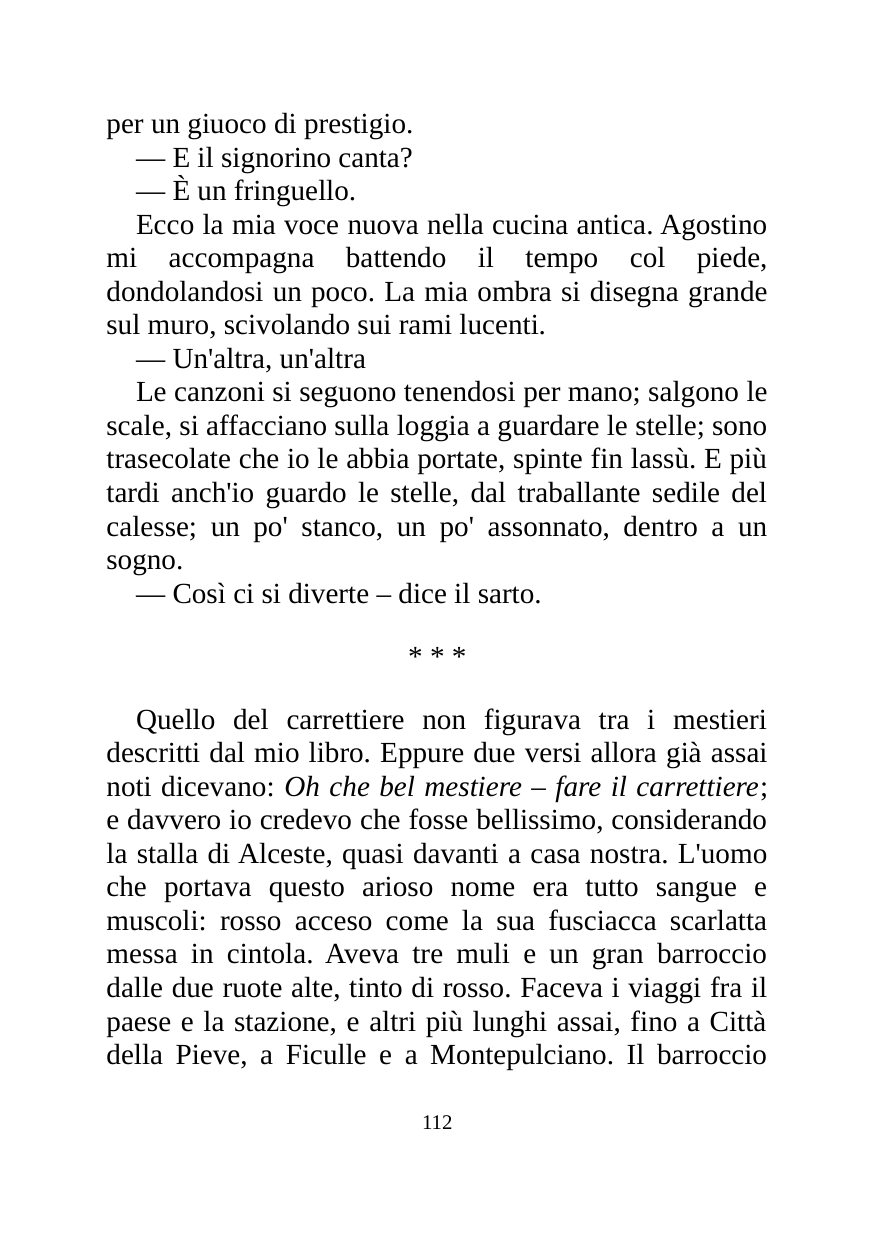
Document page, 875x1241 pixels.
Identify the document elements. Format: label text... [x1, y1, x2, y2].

text * * * [106, 639, 768, 672]
text Ecco la mia voce nuova nella cucina antica. Agostino mi accompagna battendo il tempo col piede, dondolandosi un poco. La mia ombra si disegna grande sul muro, scivolando sui rami lucenti. [106, 207, 768, 341]
text — Così ci si diverte – dice il sarto. [106, 576, 768, 609]
text Quello del carrettiere non figurava tra i mestieri descritti dal mio libro. Eppure due versi allora già assai noti dicevano: Oh che bel mestiere – fare il carrettiere; e davvero io credevo che fosse bellissimo, considerando la stalla di Alceste, quasi davanti a casa nostra. L'uomo che portava questo arioso nome era tutto sangue e muscoli: rosso acceso come la sua fusciacca scarlatta messa in cintola. Aveva tre muli e un gran barroccio dalle due ruote alte, tinto di rosso. Faceva i viaggi fra il paese e la stazione, e altri più lunghi assai, fino a Città della Pieve, a Ficulle e a Montepulciano. Il barroccio [106, 702, 768, 1071]
text per un giuoco di prestigio. [106, 106, 768, 140]
text — Un'altra, un'altra [106, 341, 768, 374]
text — È un fringuello. [106, 173, 768, 207]
text — E il signorino canta? [106, 140, 768, 173]
text Le canzoni si seguono tenendosi per mano; salgono le scale, si affacciano sulla loggia a guardare le stelle; sono trasecolate che io le abbia portate, spinte fin lassù. E più tardi anch'io guardo le stelle, dal traballante sedile del calesse; un po' stanco, un po' assonnato, dentro a un sogno. [106, 374, 768, 576]
